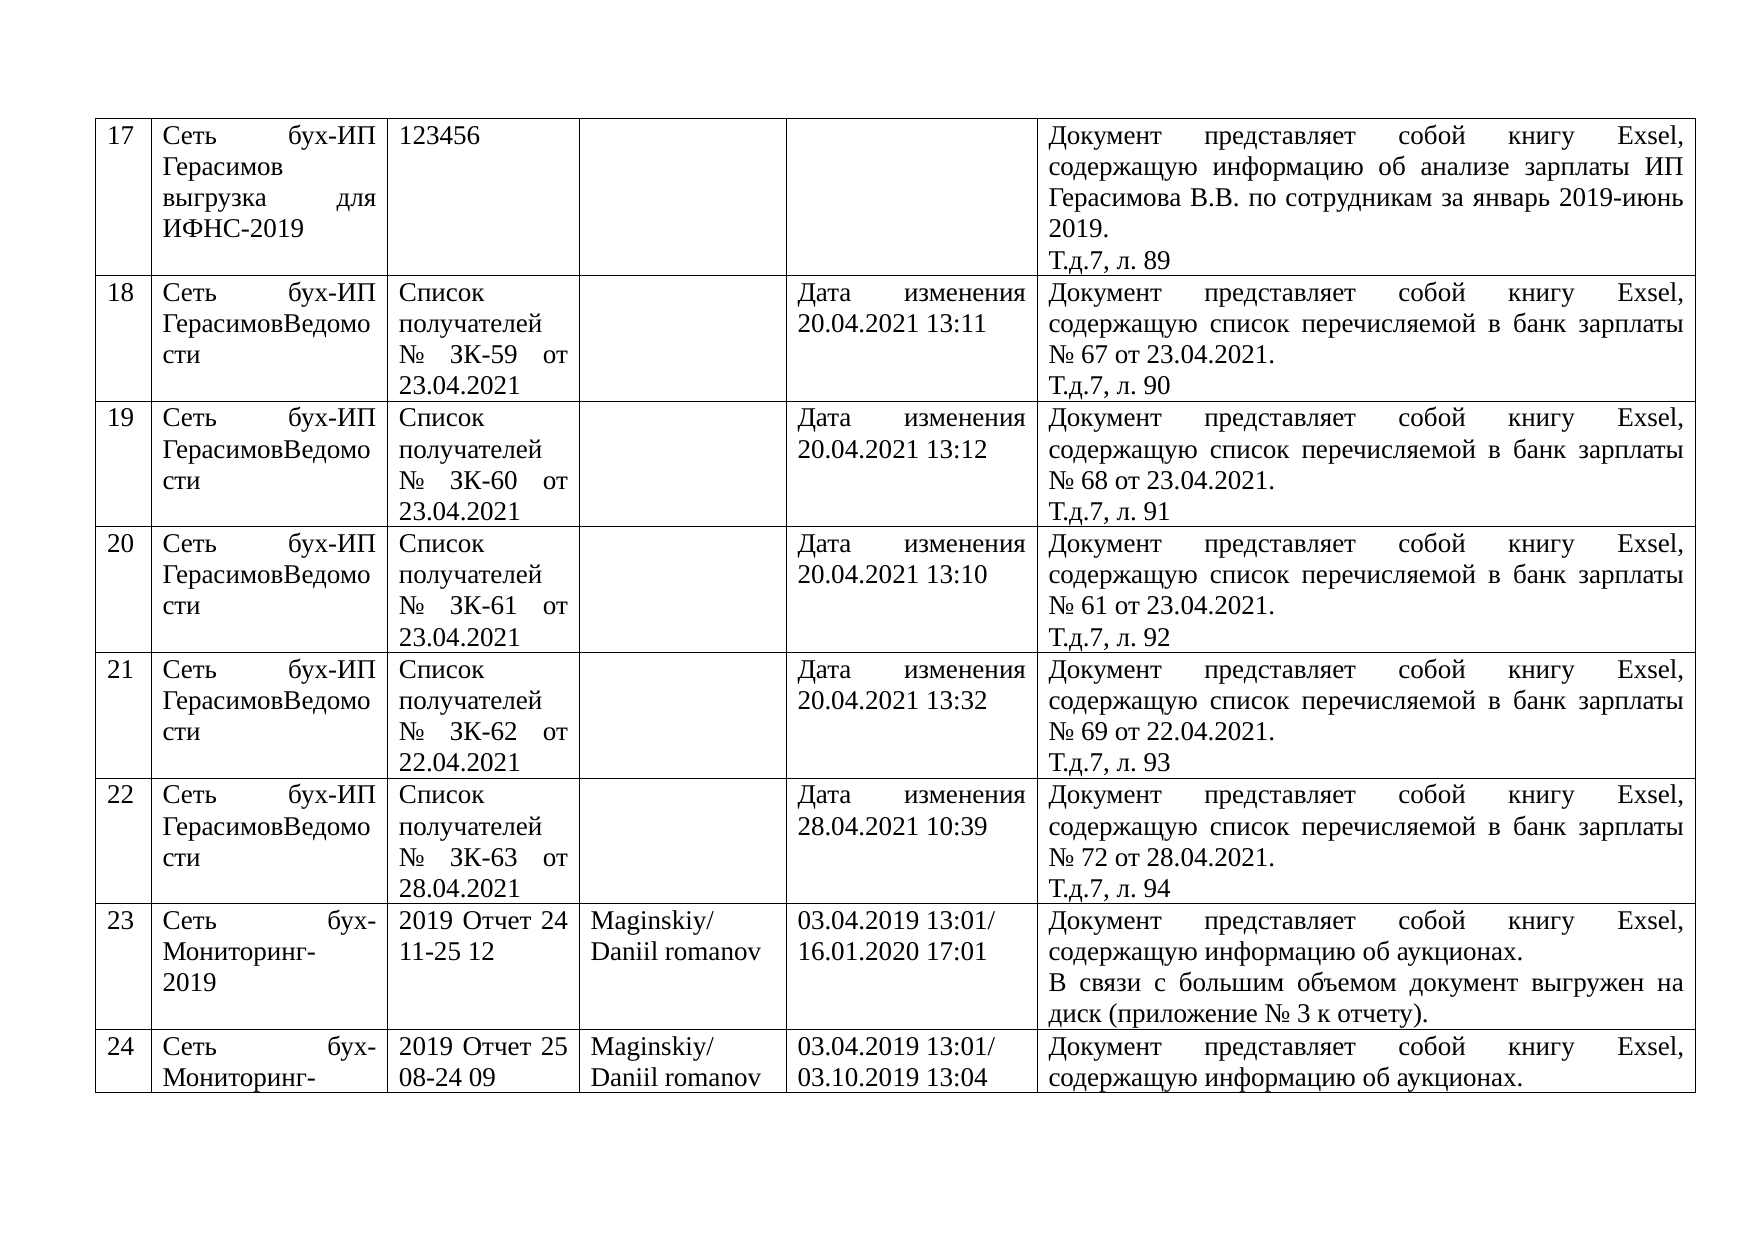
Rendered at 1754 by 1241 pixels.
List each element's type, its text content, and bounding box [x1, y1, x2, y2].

table_cell Дата изменения 28.04.2021 10:39 [787, 779, 1037, 903]
table_cell 19 [96, 402, 151, 526]
table_cell Сеть бух-Мониторинг- [152, 1030, 387, 1092]
table_cell Дата изменения 20.04.2021 13:32 [787, 653, 1037, 777]
table_cell Документ представляет собой книгу Exsel, содержащую список перечисляемой в банк зарплаты № 69 от 22.04.2021. Т.д.7, л. 93 [1038, 653, 1695, 777]
table_cell [580, 779, 786, 903]
table_cell Сеть бух-Мониторинг- 2019 [152, 904, 387, 1029]
table_cell Документ представляет собой книгу Exsel, содержащую список перечисляемой в банк зарплаты № 68 от 23.04.2021. Т.д.7, л. 91 [1038, 402, 1695, 526]
table_cell Документ представляет собой книгу Exsel, содержащую информацию об аукционах. В связи с большим объемом документ выгружен на диск (приложение № 3 к отчету). [1038, 904, 1695, 1029]
table_cell Документ представляет собой книгу Exsel, содержащую информацию об аукционах. [1038, 1030, 1695, 1092]
table_cell [580, 119, 786, 275]
table_cell Сеть бух-ИП ГерасимовВедомости [152, 276, 387, 401]
table_cell 123456 [388, 119, 579, 275]
table_cell Дата изменения 20.04.2021 13:11 [787, 276, 1037, 401]
table_cell 03.04.2019 13:01/ 03.10.2019 13:04 [787, 1030, 1037, 1092]
table_cell 23 [96, 904, 151, 1029]
table_cell Документ представляет собой книгу Exsel, содержащую список перечисляемой в банк зарплаты № 61 от 23.04.2021. Т.д.7, л. 92 [1038, 527, 1695, 652]
table_cell Список получателей № ЗК-59 от 23.04.2021 [388, 276, 579, 401]
table_cell Документ представляет собой книгу Exsel, содержащую список перечисляемой в банк зарплаты № 67 от 23.04.2021. Т.д.7, л. 90 [1038, 276, 1695, 401]
table_cell Сеть бух-ИП Герасимов выгрузка для ИФНС-2019 [152, 119, 387, 275]
table_cell Сеть бух-ИП ГерасимовВедомости [152, 527, 387, 652]
table_cell Дата изменения 20.04.2021 13:10 [787, 527, 1037, 652]
table_cell [580, 402, 786, 526]
table_cell 18 [96, 276, 151, 401]
table_cell Документ представляет собой книгу Exsel, содержащую список перечисляемой в банк зарплаты № 72 от 28.04.2021. Т.д.7, л. 94 [1038, 779, 1695, 903]
table_cell 03.04.2019 13:01/ 16.01.2020 17:01 [787, 904, 1037, 1029]
table_cell 17 [96, 119, 151, 275]
table_cell Дата изменения 20.04.2021 13:12 [787, 402, 1037, 526]
table_cell [580, 653, 786, 777]
table_cell 2019 Отчет 24 11-25 12 [388, 904, 579, 1029]
table_cell [787, 119, 1037, 275]
table_cell 2019 Отчет 25 08-24 09 [388, 1030, 579, 1092]
table_cell Список получателей № ЗК-62 от 22.04.2021 [388, 653, 579, 777]
table_cell Список получателей № ЗК-61 от 23.04.2021 [388, 527, 579, 652]
table_cell Сеть бух-ИП ГерасимовВедомости [152, 653, 387, 777]
table_cell Документ представляет собой книгу Exsel, содержащую информацию об анализе зарплаты ИП Герасимова В.В. по сотрудникам за январь 2019-июнь 2019. Т.д.7, л. 89 [1038, 119, 1695, 275]
table_cell [580, 276, 786, 401]
table_cell 24 [96, 1030, 151, 1092]
table_cell Сеть бух-ИП ГерасимовВедомости [152, 779, 387, 903]
table_cell Список получателей № ЗК-63 от 28.04.2021 [388, 779, 579, 903]
table_cell Список получателей № ЗК-60 от 23.04.2021 [388, 402, 579, 526]
table_cell 20 [96, 527, 151, 652]
table_cell Maginskiy/ Daniil romanov [580, 1030, 786, 1092]
table_cell 22 [96, 779, 151, 903]
table_cell 21 [96, 653, 151, 777]
table_cell Сеть бух-ИП ГерасимовВедомости [152, 402, 387, 526]
table_cell [580, 527, 786, 652]
table_cell Maginskiy/ Daniil romanov [580, 904, 786, 1029]
